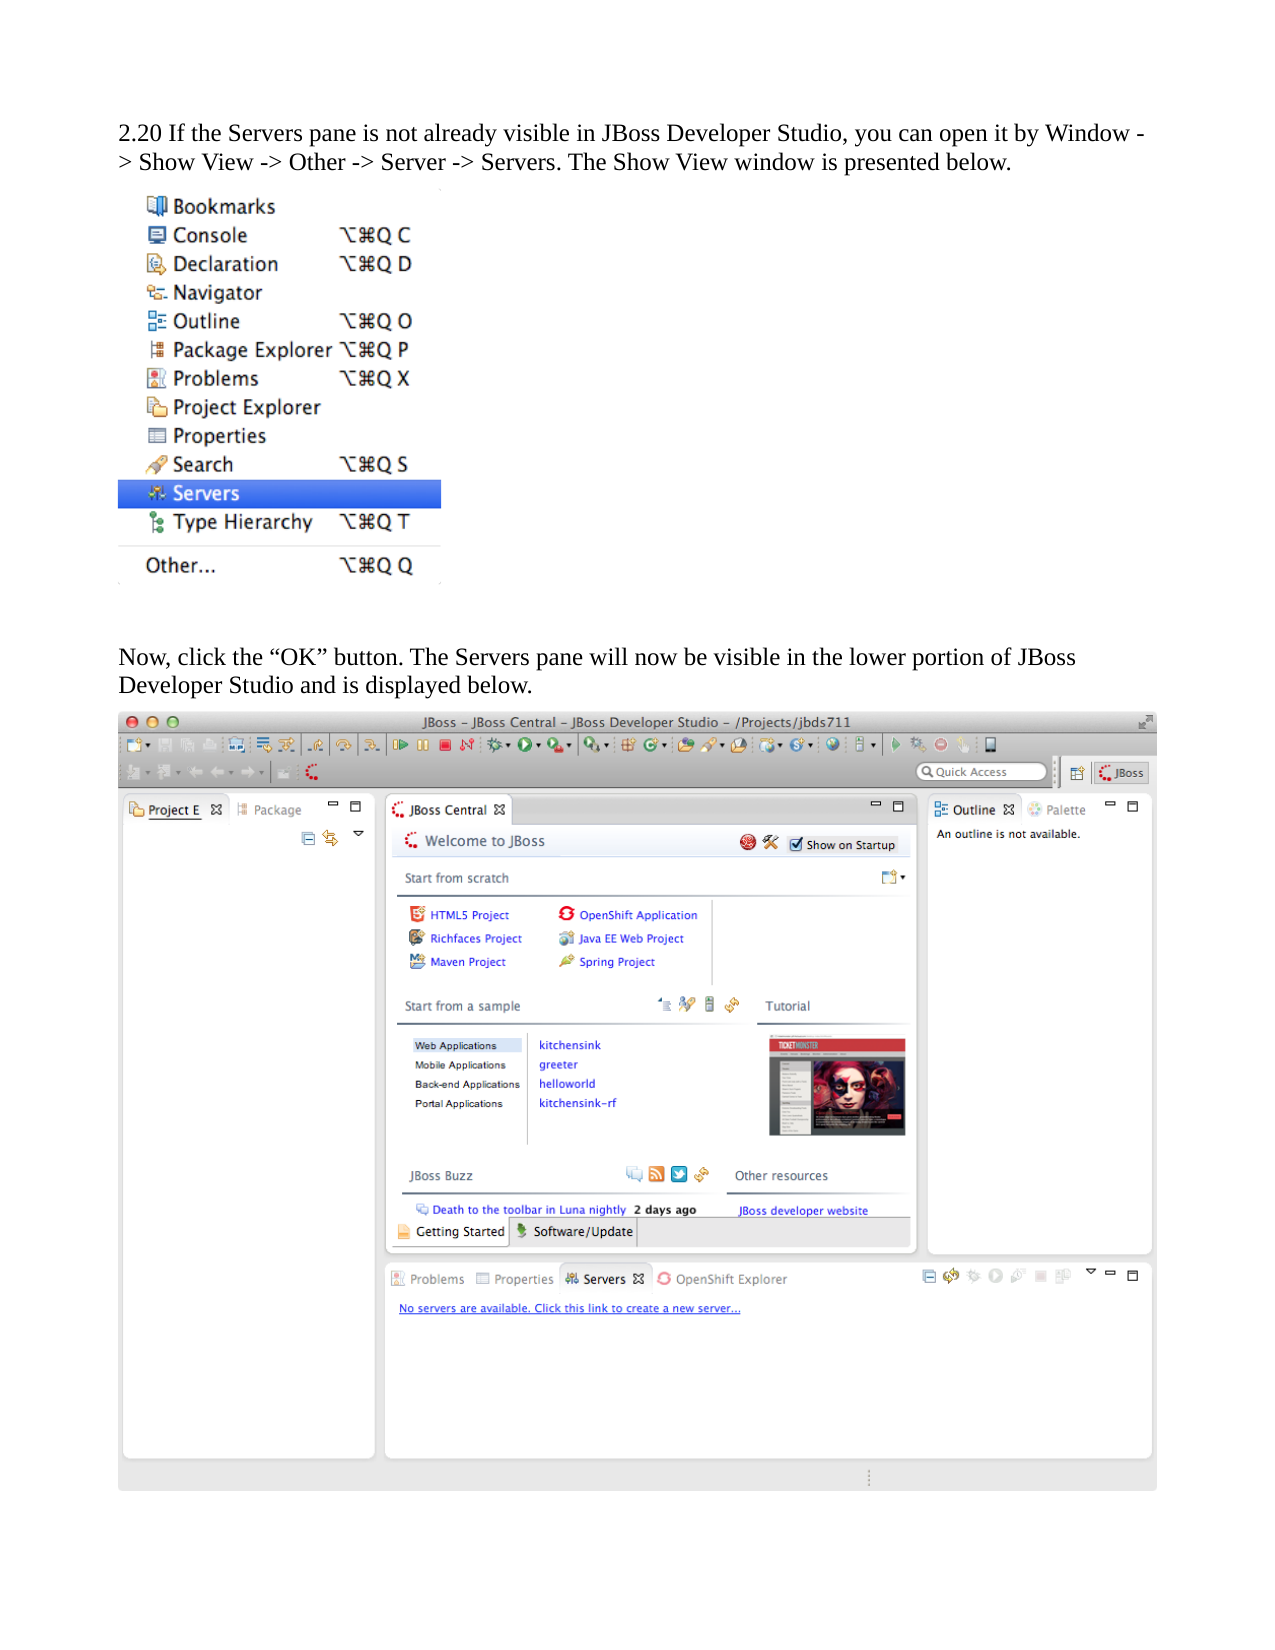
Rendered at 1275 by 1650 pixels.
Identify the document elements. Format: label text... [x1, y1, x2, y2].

picture [118, 711, 1157, 1491]
text 2.20 If the Servers pane is not already visible in JBoss Developer Studio, you can open it by Window -> Show View -> Other -> Server -> Servers. The Show View window is presented below. [118, 118, 1157, 176]
text Now, click the “OK” button. The Servers pane will now be visible in the lower portion of JBoss Developer Studio and is displayed below. [118, 642, 1157, 699]
picture [117, 188, 442, 585]
